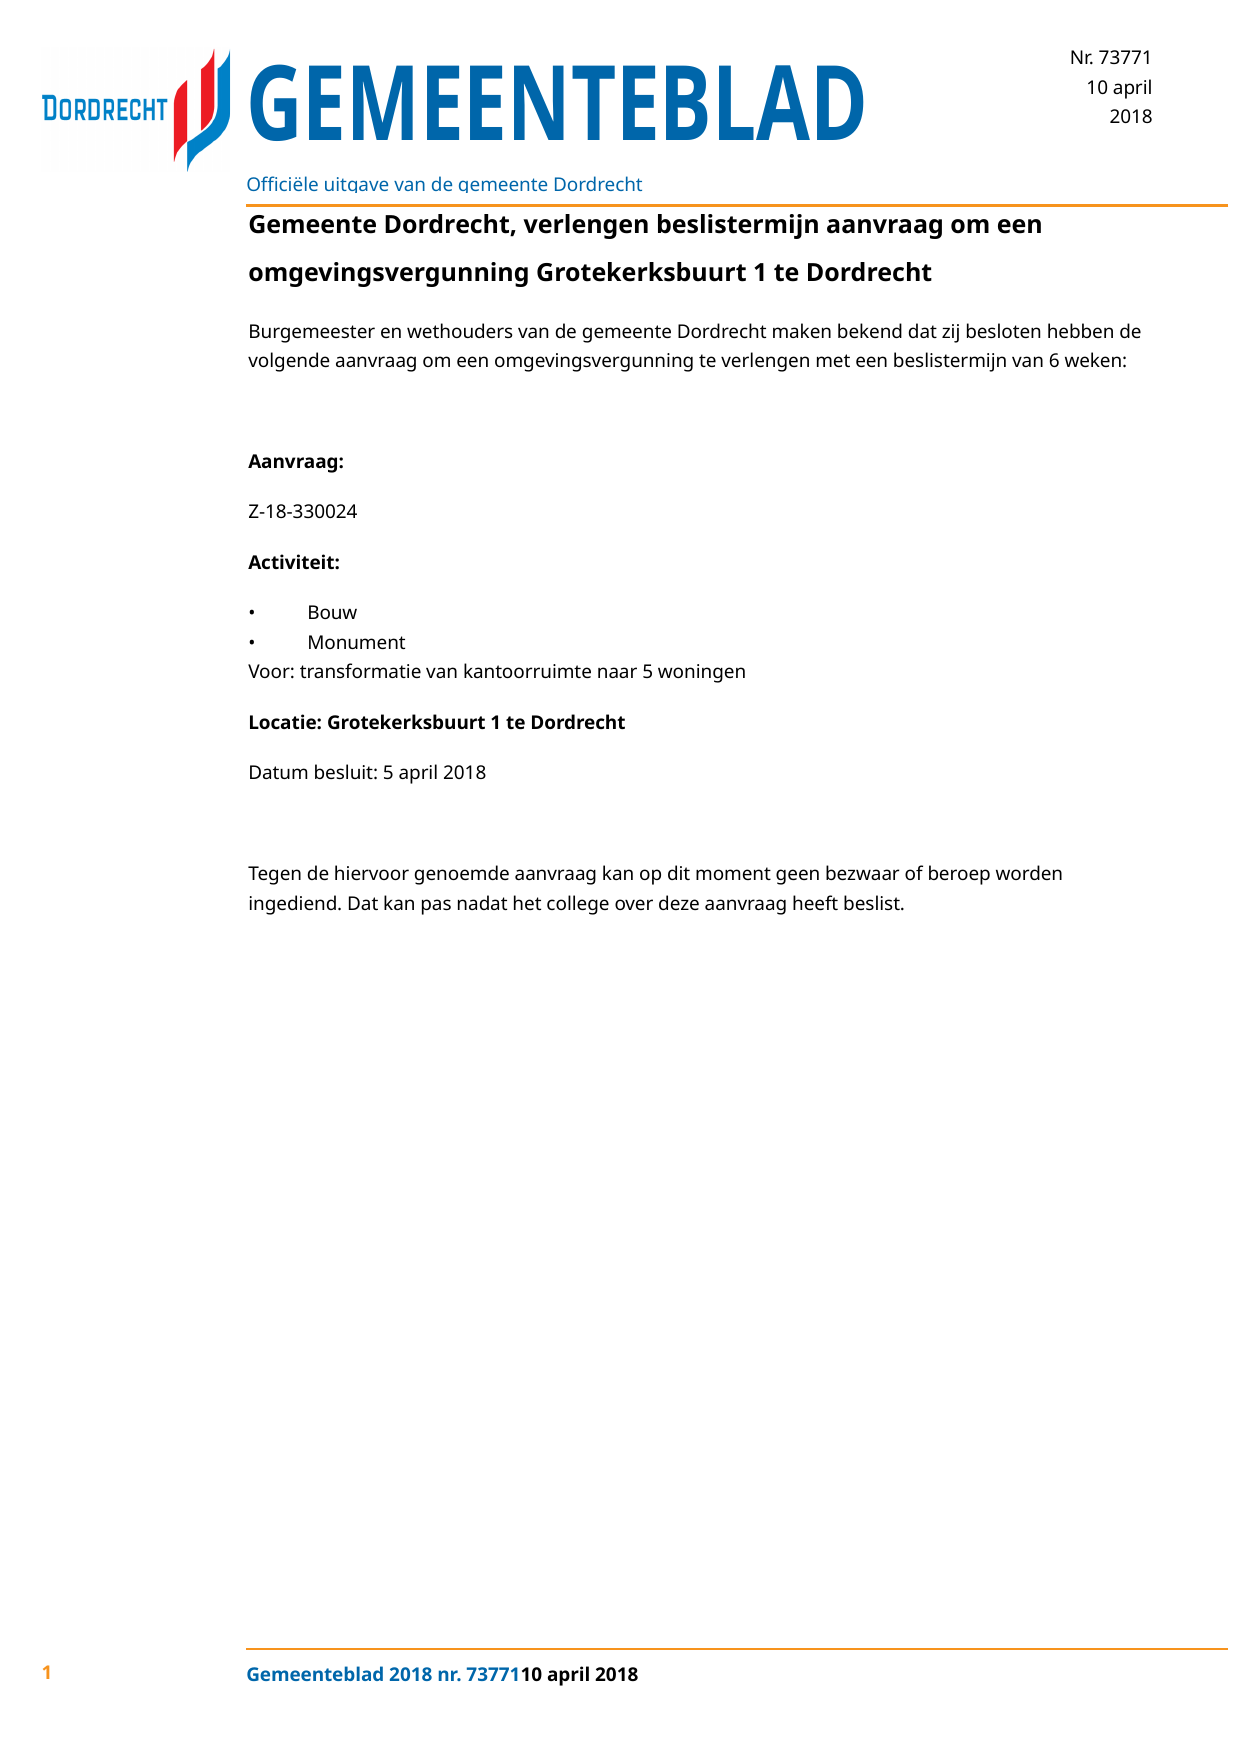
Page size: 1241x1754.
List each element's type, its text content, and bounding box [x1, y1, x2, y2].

text Voor: transformatie van kantoorruimte naar 5 woningen [248, 659, 1152, 684]
picture [41, 47, 231, 172]
text Burgemeester en wethouders van de gemeente Dordrecht maken bekend dat zij besloten hebben de volgende aanvraag om een omgevingsvergunning te verlengen met een beslistermijn van 6 weken: [248, 318, 1152, 373]
text Tegen de hiervoor genoemde aanvraag kan op dit moment geen bezwaar of beroep worden ingediend. Dat kan pas nadat het college over deze aanvraag heeft beslist. [248, 860, 1152, 916]
text Gemeente Dordrecht, verlengen beslistermijn aanvraag om een omgevingsvergunning Grotekerksbuurt 1 te Dordrecht [248, 207, 1152, 288]
list Monument [248, 629, 1152, 655]
text Aanvraag: [248, 448, 1152, 474]
text Locatie: Grotekerksbuurt 1 te Dordrecht [248, 709, 1152, 735]
text Activiteit: [248, 549, 1152, 575]
list Bouw [248, 599, 1152, 625]
text Datum besluit: 5 april 2018 [248, 759, 1152, 785]
text Z-18-330024 [248, 499, 1152, 524]
